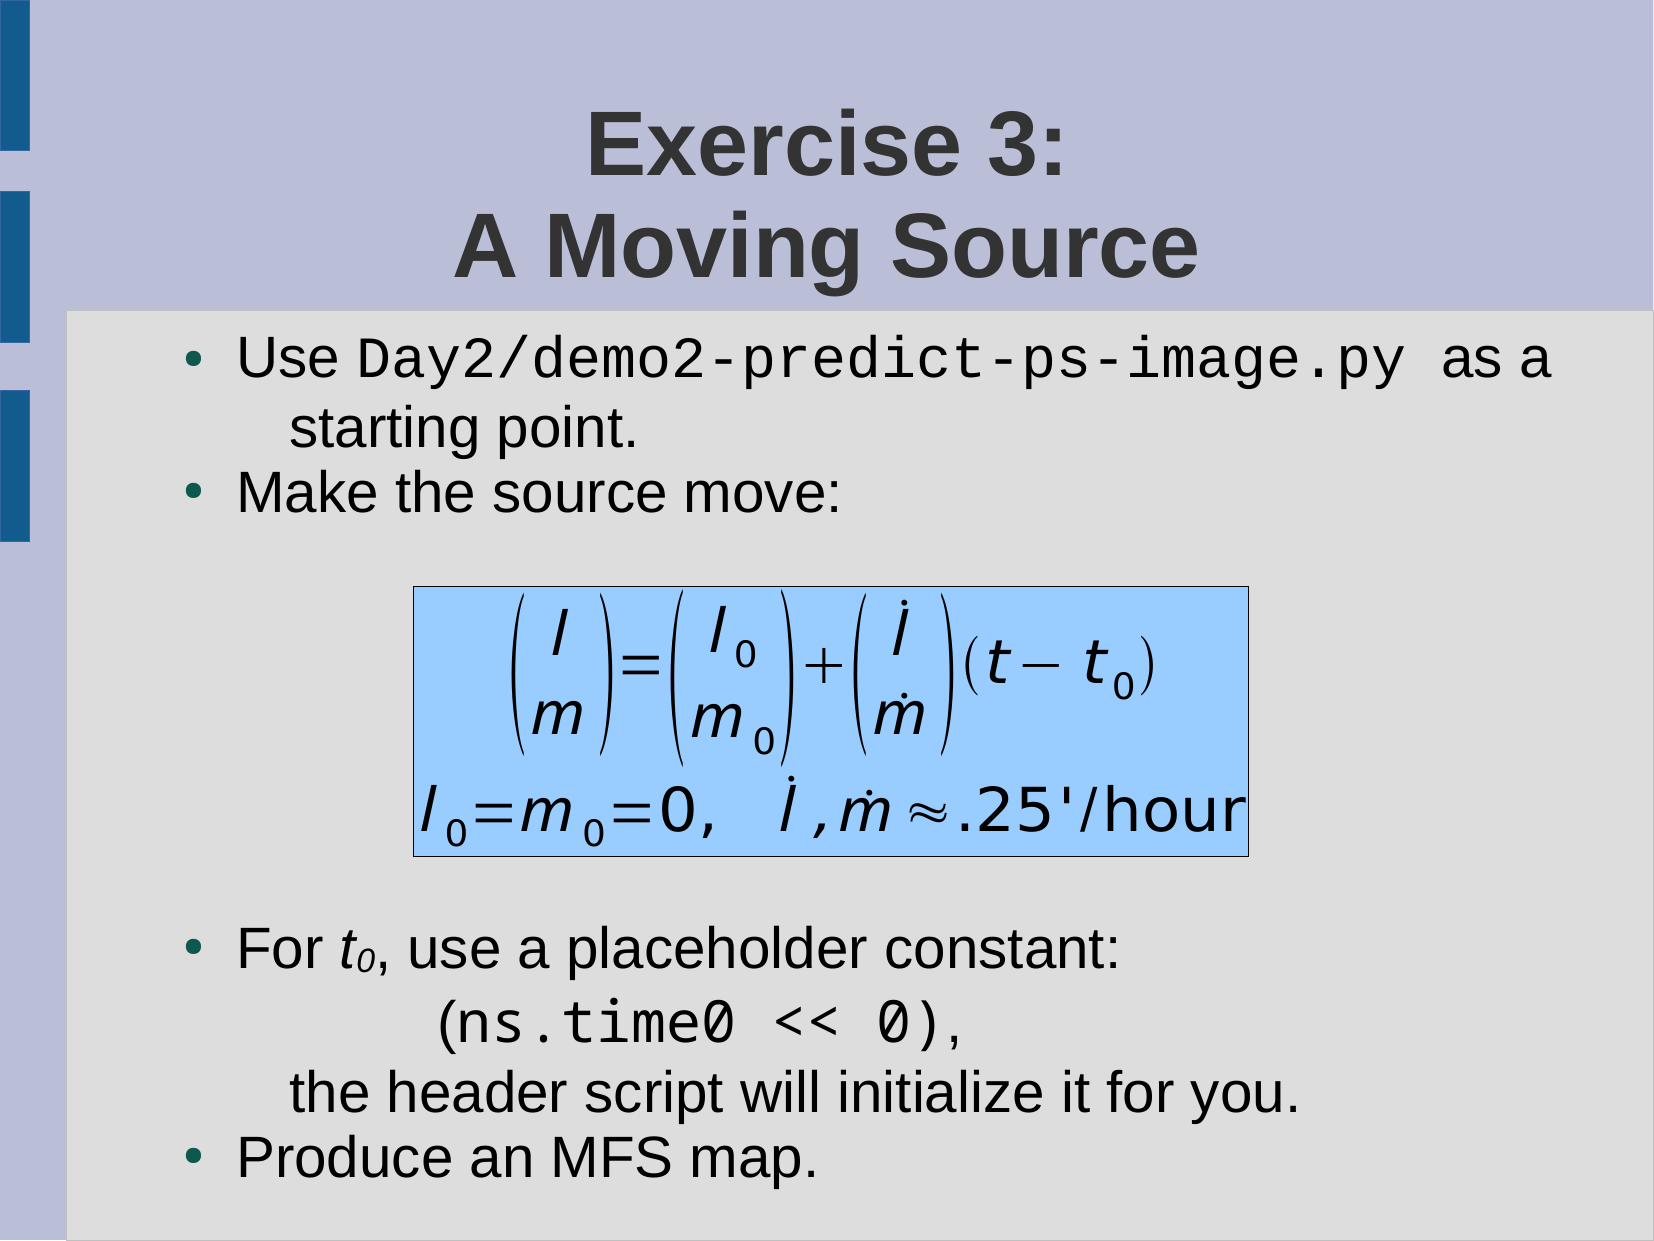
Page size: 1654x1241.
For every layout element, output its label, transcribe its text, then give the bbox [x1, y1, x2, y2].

list Use Day2/demo2-predict-ps-image.py as a starting point. Make the source move: [147, 324, 1560, 526]
list For t0, use a placeholder constant: (ns.time0 << 0), the header script will initialize it for you. Produce an MFS map. [147, 915, 1560, 1200]
chart [413, 586, 1249, 857]
title Exercise 3: A Moving Source [121, 91, 1534, 299]
